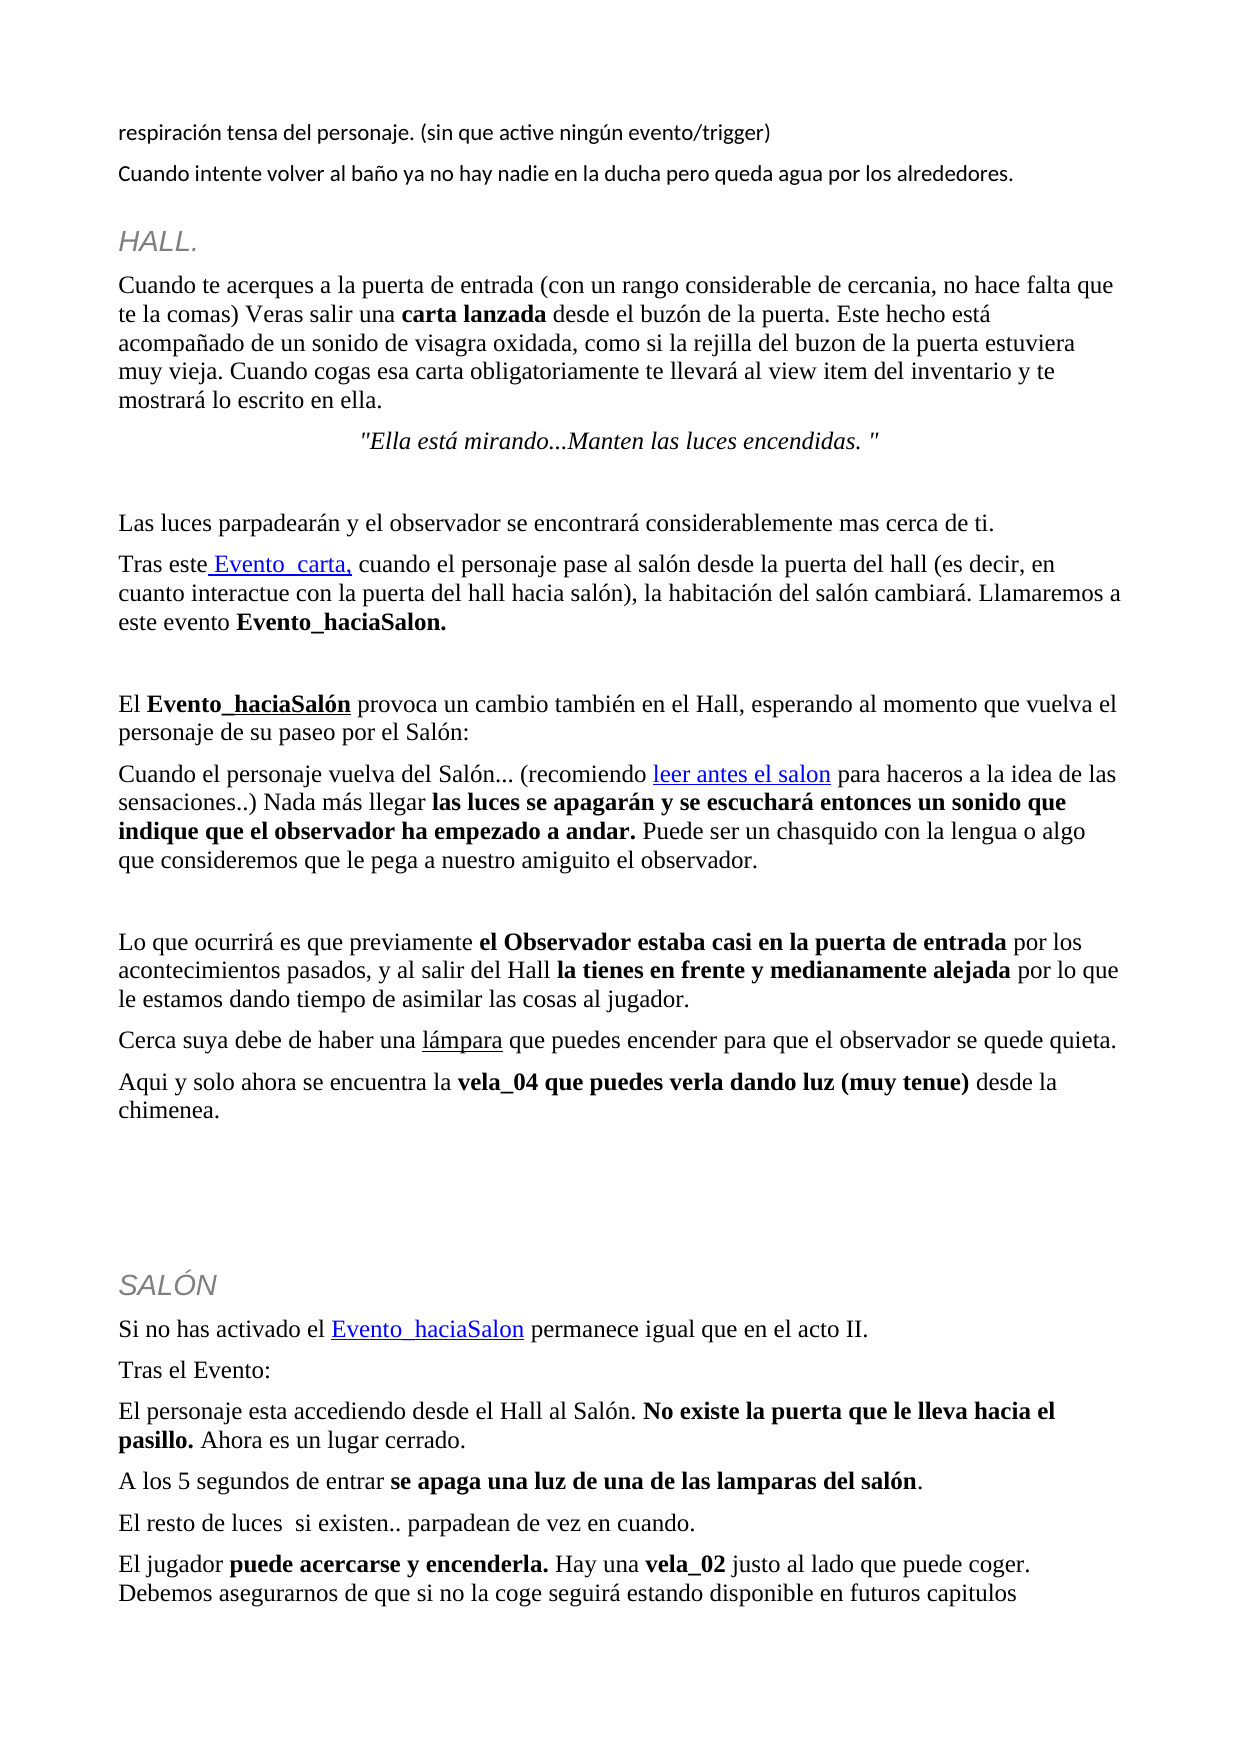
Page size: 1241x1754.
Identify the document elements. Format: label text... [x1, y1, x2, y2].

text Lo que ocurrirá es que previamente el Observador estaba casi en la puerta de entrada por los acontecimientos pasados, y al salir del Hall la tienes en frente y medianamente alejada por lo que le estamos dando tiempo de asimilar las cosas al jugador. [118, 927, 1122, 1013]
text Cuando intente volver al baño ya no hay nadie en la ducha pero queda agua por los alrededores. [118, 159, 1122, 187]
text Cuando el personaje vuelva del Salón... (recomiendo leer antes el salon para haceros a la idea de las sensaciones..) Nada más llegar las luces se apagarán y se escuchará entonces un sonido que indique que el observador ha empezado a andar. Puede ser un chasquido con la lengua o algo que consideremos que le pega a nuestro amiguito el observador. [118, 759, 1122, 874]
text Cuando te acerques a la puerta de entrada (con un rango considerable de cercania, no hace falta que te la comas) Veras salir una carta lanzada desde el buzón de la puerta. Este hecho está acompañado de un sonido de visagra oxidada, como si la rejilla del buzon de la puerta estuviera muy vieja. Cuando cogas esa carta obligatoriamente te llevará al view item del inventario y te mostrará lo escrito en ella. [118, 270, 1122, 414]
text "Ella está mirando...Manten las luces encendidas. " [118, 426, 1122, 455]
text Tras este Evento_carta, cuando el personaje pase al salón desde la puerta del hall (es decir, en cuanto interactue con la puerta del hall hacia salón), la habitación del salón cambiará. Llamaremos a este evento Evento_haciaSalon. [118, 549, 1122, 636]
text Aqui y solo ahora se encuentra la vela_04 que puedes verla dando luz (muy tenue) desde la chimenea. [118, 1067, 1122, 1124]
text El jugador puede acercarse y encenderla. Hay una vela_02 justo al lado que puede coger. Debemos asegurarnos de que si no la coge seguirá estando disponible en futuros capitulos [118, 1549, 1122, 1606]
text A los 5 segundos de entrar se apaga una luz de una de las lamparas del salón. [118, 1466, 1122, 1495]
text respiración tensa del personaje. (sin que active ningún evento/trigger) [118, 118, 1122, 146]
text El Evento_haciaSalón provoca un cambio también en el Hall, esperando al momento que vuelva el personaje de su paseo por el Salón: [118, 689, 1122, 746]
text HALL. [118, 224, 1122, 258]
text El personaje esta accediendo desde el Hall al Salón. No existe la puerta que le lleva hacia el pasillo. Ahora es un lugar cerrado. [118, 1396, 1122, 1454]
text SALÓN [118, 1268, 1122, 1301]
text Tras el Evento: [118, 1355, 1122, 1384]
text Si no has activado el Evento_haciaSalon permanece igual que en el acto II. [118, 1314, 1122, 1343]
text El resto de luces si existen.. parpadean de vez en cuando. [118, 1508, 1122, 1536]
text Cerca suya debe de haber una lámpara que puedes encender para que el observador se quede quieta. [118, 1026, 1122, 1054]
text Las luces parpadearán y el observador se encontrará considerablemente mas cerca de ti. [118, 508, 1122, 537]
